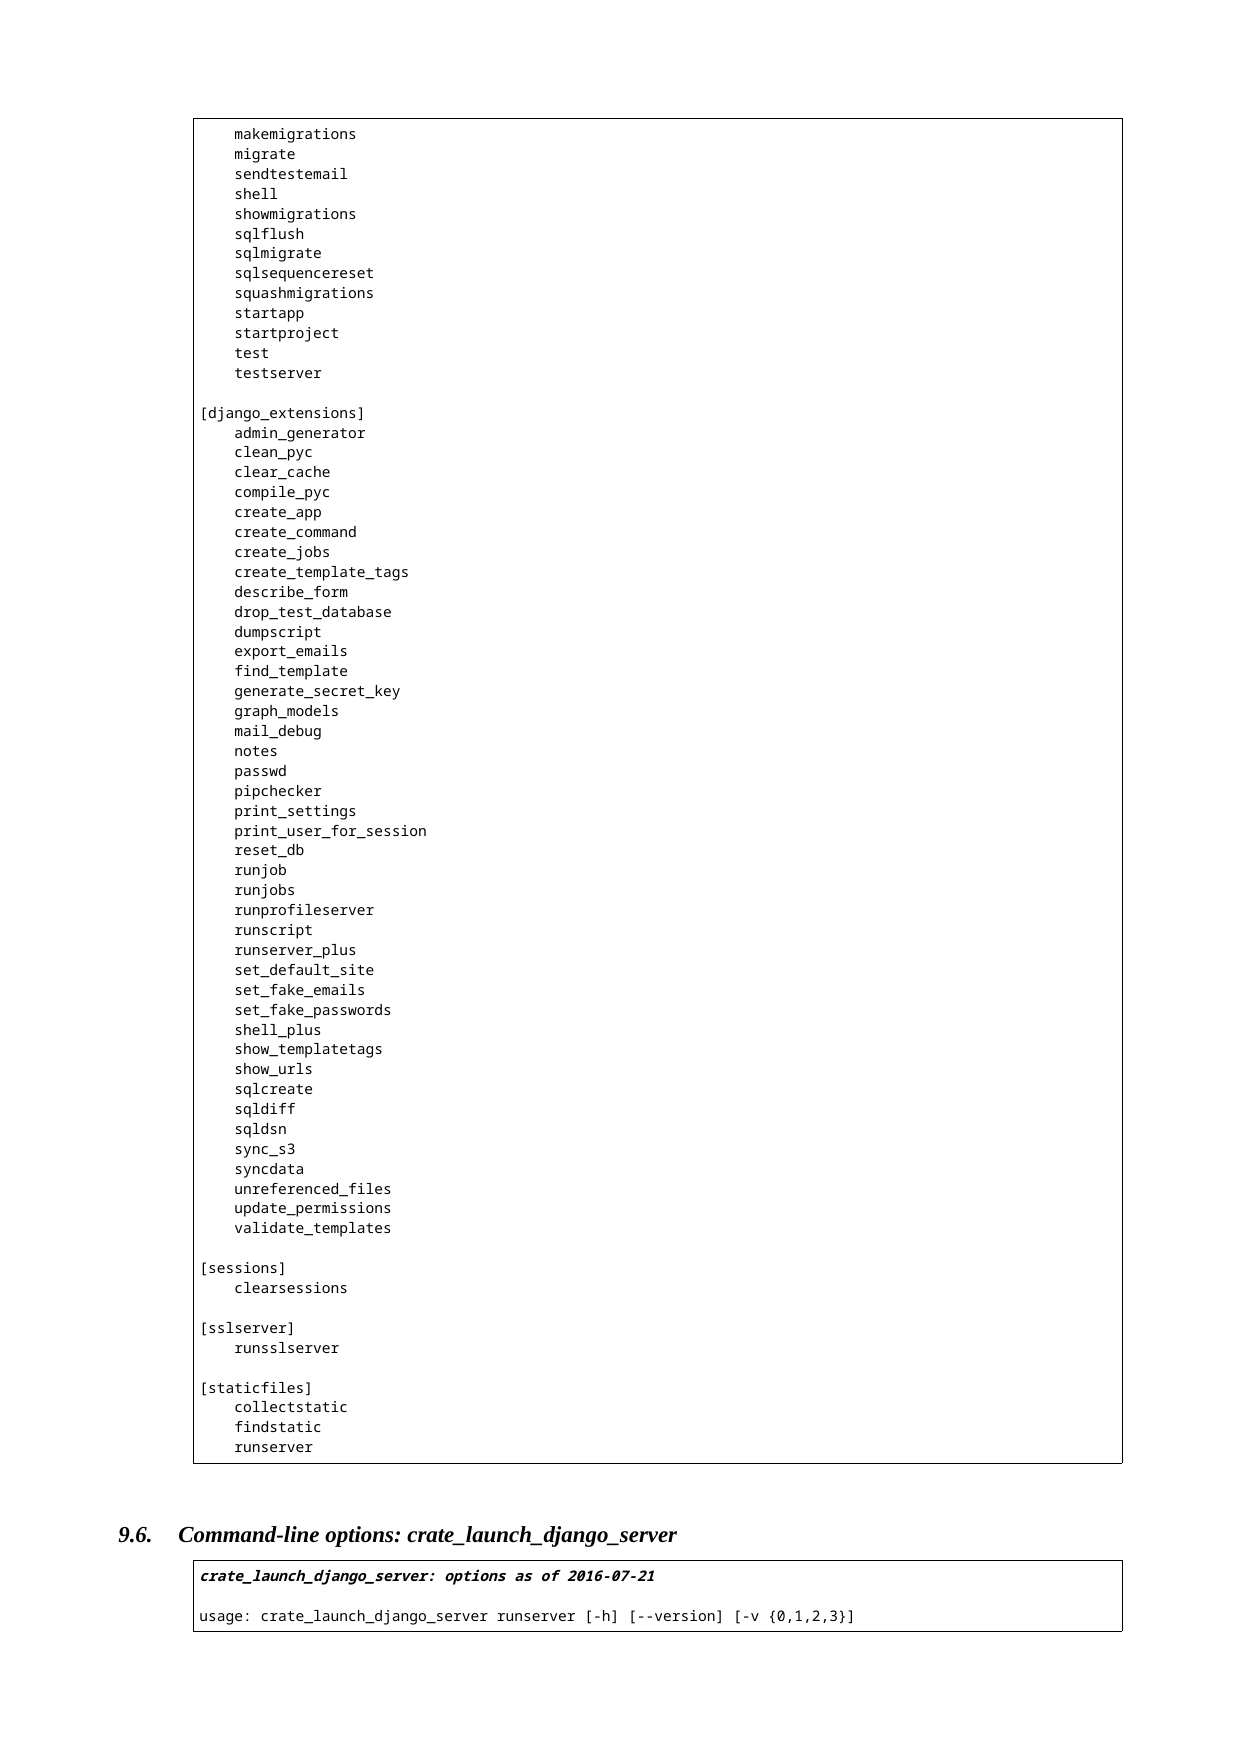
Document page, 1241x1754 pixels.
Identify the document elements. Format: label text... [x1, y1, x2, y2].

table_header makemigrations migrate sendtestemail shell showmigrations sqlflush sqlmigrate sqlsequencereset squashmigrations startapp startproject test testserver [django_extensions] admin_generator clean_pyc clear_cache compile_pyc create_app create_command create_jobs create_template_tags describe_form drop_test_database dumpscript export_emails find_template generate_secret_key graph_models mail_debug notes passwd pipchecker print_settings print_user_for_session reset_db runjob runjobs runprofileserver runscript runserver_plus set_default_site set_fake_emails set_fake_passwords shell_plus show_templatetags show_urls sqlcreate sqldiff sqldsn sync_s3 syncdata unreferenced_files update_permissions validate_templates [sessions] clearsessions [sslserver] runsslserver [staticfiles] collectstatic findstatic runserver [194, 119, 1122, 1463]
table_header crate_launch_django_server: options as of 2016-07-21 usage: crate_launch_django_server runserver [-h] [--version] [-v {0,1,2,3}] [194, 1561, 1122, 1631]
subtitle Command-line options: crate_launch_django_server [118, 1521, 1122, 1547]
